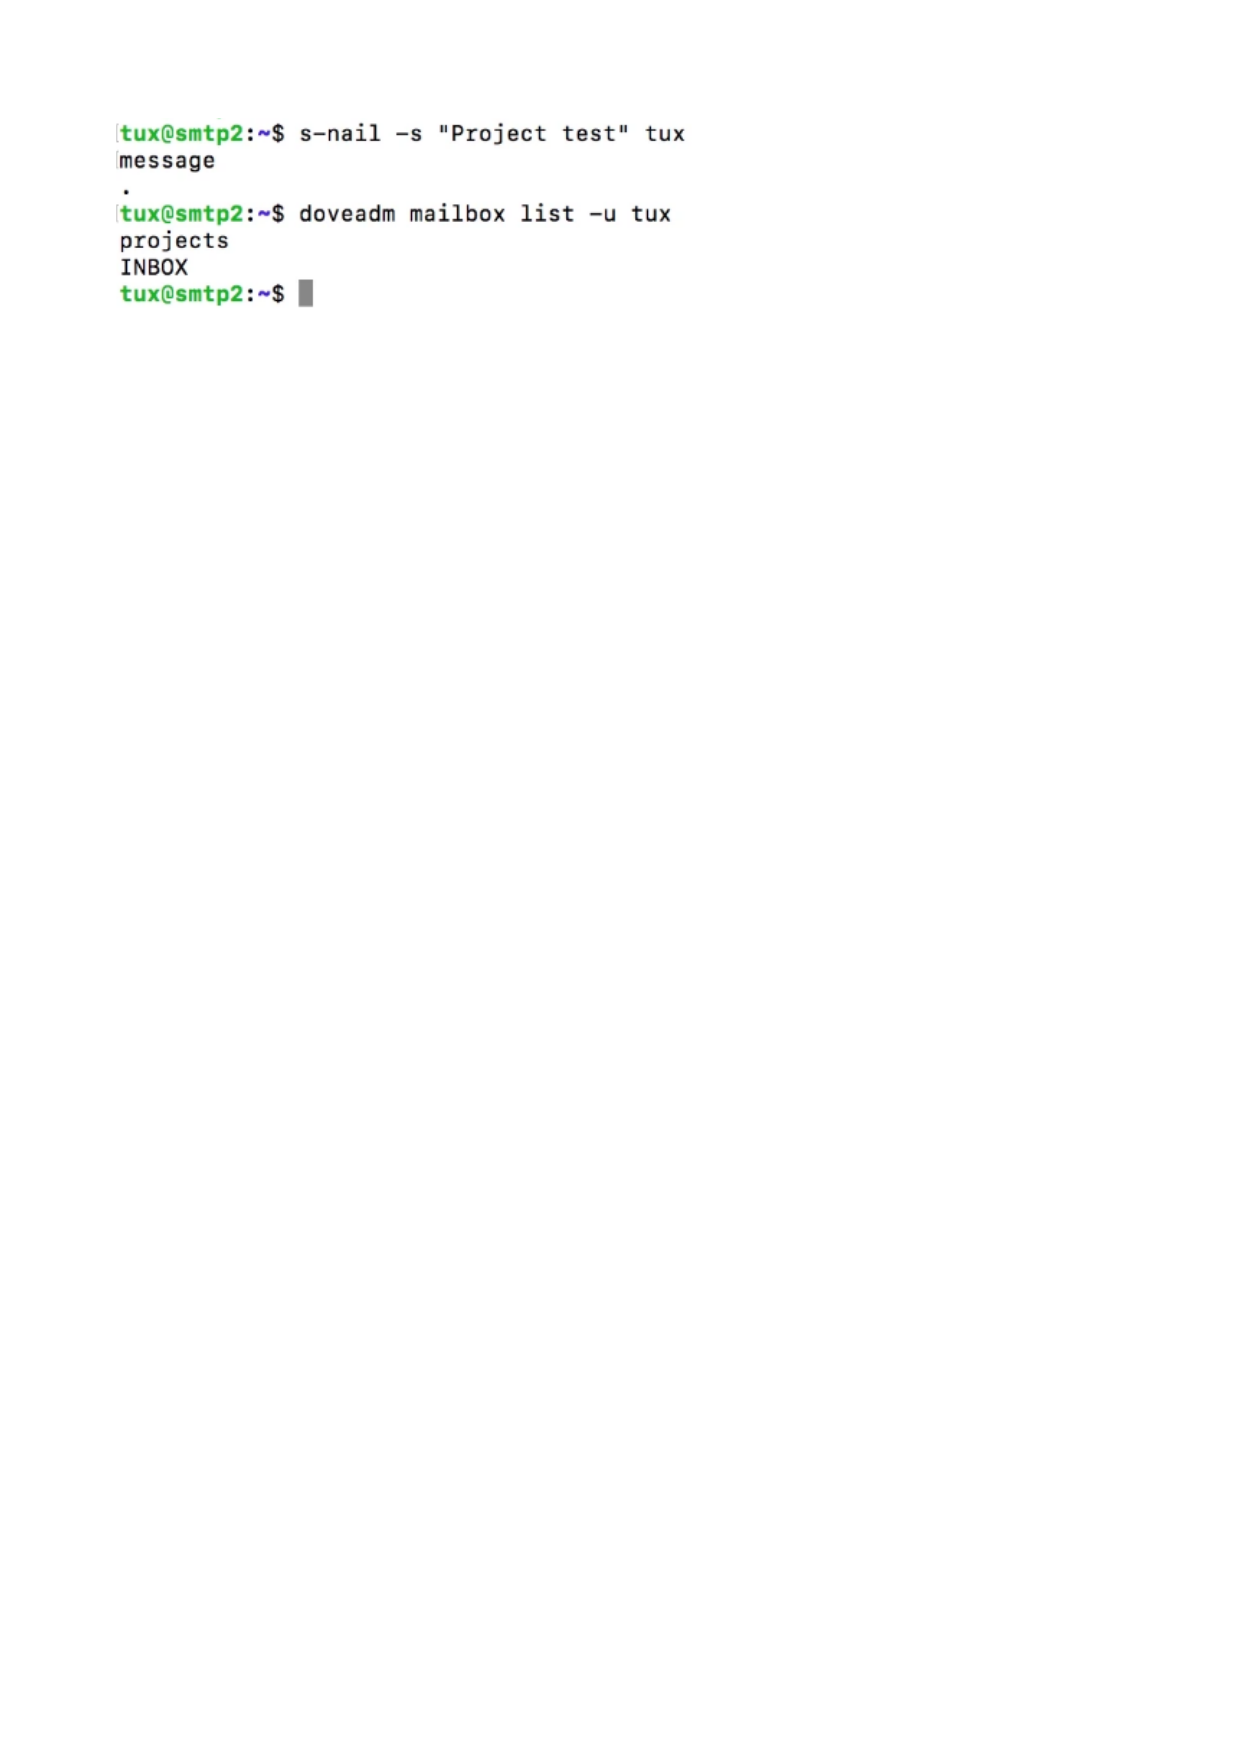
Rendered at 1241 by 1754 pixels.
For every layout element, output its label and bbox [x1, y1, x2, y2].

picture [116, 118, 801, 313]
